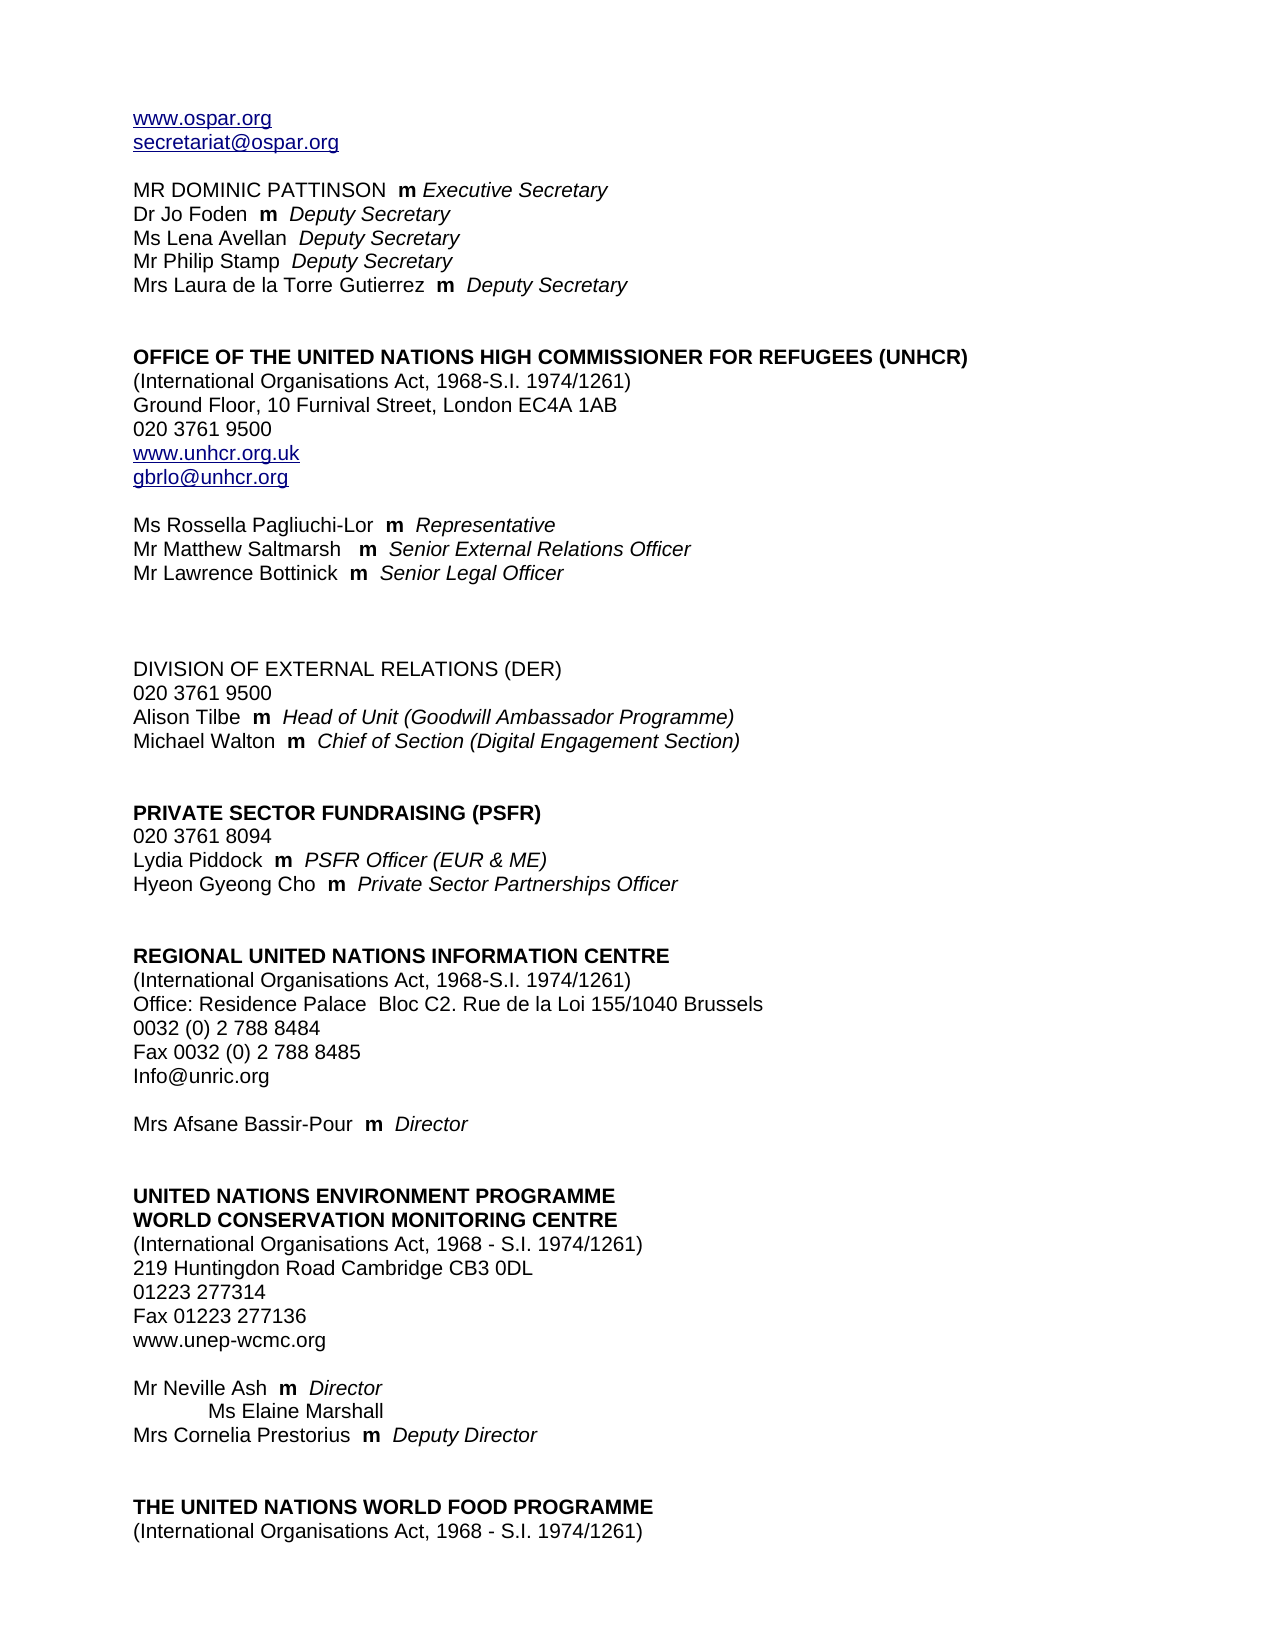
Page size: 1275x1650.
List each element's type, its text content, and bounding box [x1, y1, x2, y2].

text www.ospar.org [133, 106, 1181, 129]
text Ms Elaine Marshall [133, 1399, 1181, 1423]
text Mr Neville Ash m Director [133, 1375, 1181, 1399]
text Fax 0032 (0) 2 788 8485 [133, 1040, 1181, 1064]
text Office: Residence Palace Bloc C2. Rue de la Loi 155/1040 Brussels [133, 992, 1181, 1016]
text Fax 01223 277136 [133, 1303, 1181, 1327]
text REGIONAL UNITED NATIONS INFORMATION CENTRE [133, 944, 1181, 968]
text Hyeon Gyeong Cho m Private Sector Partnerships Officer [133, 872, 1181, 896]
text 020 3761 8094 [133, 824, 1181, 848]
text gbrlo@unhcr.org [133, 465, 1181, 489]
text 01223 277314 [133, 1279, 1181, 1303]
text Info@unric.org [133, 1064, 1181, 1088]
text Ms Lena Avellan Deputy Secretary [133, 225, 1181, 249]
text 0032 (0) 2 788 8484 [133, 1016, 1181, 1040]
text UNITED NATIONS ENVIRONMENT PROGRAMME [133, 1184, 1181, 1208]
text www.unep-wcmc.org [133, 1327, 1181, 1351]
text Lydia Piddock m PSFR Officer (EUR & ME) [133, 848, 1181, 872]
text www.unhcr.org.uk [133, 441, 1181, 465]
text Mrs Laura de la Torre Gutierrez m Deputy Secretary [133, 273, 1181, 297]
text Michael Walton m Chief of Section (Digital Engagement Section) [133, 728, 1181, 752]
text Ms Rossella Pagliuchi-Lor m Representative [133, 513, 1181, 537]
text MR DOMINIC PATTINSON m Executive Secretary [133, 177, 1181, 201]
text Mrs Afsane Bassir-Pour m Director [133, 1112, 1181, 1136]
text Mr Philip Stamp Deputy Secretary [133, 249, 1181, 273]
text Mr Matthew Saltmarsh m Senior External Relations Officer [133, 537, 1181, 561]
text Alison Tilbe m Head of Unit (Goodwill Ambassador Programme) [133, 704, 1181, 728]
text Dr Jo Foden m Deputy Secretary [133, 201, 1181, 225]
text (International Organisations Act, 1968 - S.I. 1974/1261) [133, 1232, 1181, 1256]
text 020 3761 9500 [133, 417, 1181, 441]
text PRIVATE SECTOR FUNDRAISING (PSFR) [133, 800, 1181, 824]
text Mrs Cornelia Prestorius m Deputy Director [133, 1423, 1181, 1447]
text DIVISION OF EXTERNAL RELATIONS (DER) [133, 657, 1181, 681]
text THE UNITED NATIONS WORLD FOOD PROGRAMME [133, 1495, 1181, 1519]
text (International Organisations Act, 1968 - S.I. 1974/1261) [133, 1519, 1181, 1543]
text Mr Lawrence Bottinick m Senior Legal Officer [133, 561, 1181, 585]
text WORLD CONSERVATION MONITORING CENTRE [133, 1208, 1181, 1232]
text OFFICE OF THE UNITED NATIONS HIGH COMMISSIONER FOR REFUGEES (UNHCR) [133, 345, 1181, 369]
text secretariat@ospar.org [133, 129, 1181, 153]
text (International Organisations Act, 1968-S.I. 1974/1261) [133, 369, 1181, 393]
text Ground Floor, 10 Furnival Street, London EC4A 1AB [133, 393, 1181, 417]
text (International Organisations Act, 1968-S.I. 1974/1261) [133, 968, 1181, 992]
text 219 Huntingdon Road Cambridge CB3 0DL [133, 1256, 1181, 1279]
text 020 3761 9500 [133, 681, 1181, 704]
